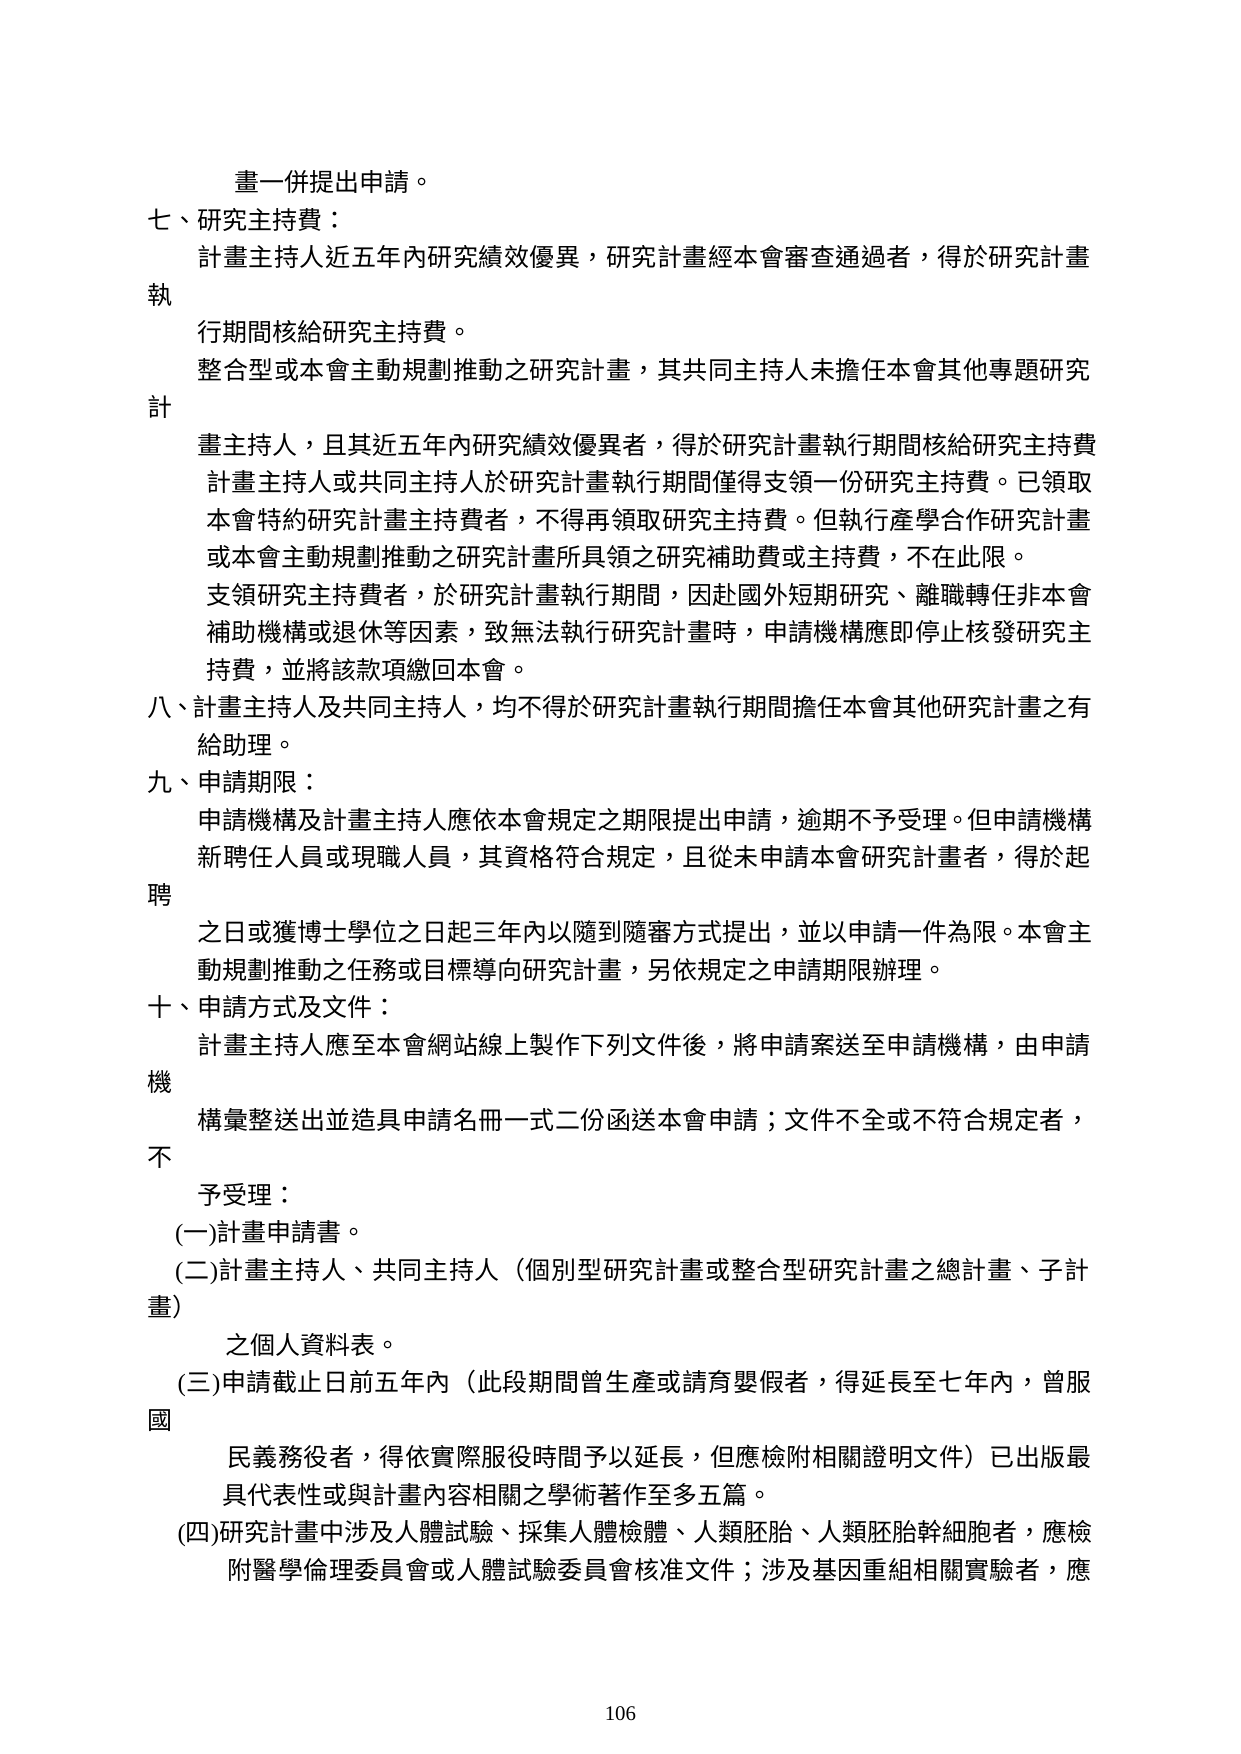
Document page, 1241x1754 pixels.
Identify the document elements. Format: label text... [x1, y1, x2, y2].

text 予受理： [148, 1174, 1092, 1212]
text 整合型或本會主動規劃推動之研究計畫，其共同主持人未擔任本會其他專題研究計 [148, 349, 1092, 424]
text 新聘任人員或現職人員，其資格符合規定，且從未申請本會研究計畫者，得於起聘 [148, 837, 1092, 912]
text 構彙整送出並造具申請名冊一式二份函送本會申請；文件不全或不符合規定者，不 [148, 1099, 1092, 1174]
text 九、申請期限： [148, 762, 1092, 799]
text (三)申請截止日前五年內（此段期間曾生產或請育嬰假者，得延長至七年內，曾服國 [148, 1362, 1092, 1437]
text 動規劃推動之任務或目標導向研究計畫，另依規定之申請期限辦理。 [148, 949, 1092, 987]
text 行期間核給研究主持費。 [148, 312, 1092, 349]
text 畫一併提出申請。 [147, 162, 1092, 199]
text 十、申請方式及文件： [148, 987, 1092, 1024]
text 八、計畫主持人及共同主持人，均不得於研究計畫執行期間擔任本會其他研究計畫之有給助理。 [148, 687, 1092, 762]
text 之個人資料表。 [148, 1324, 1092, 1362]
text 申請機構及計畫主持人應依本會規定之期限提出申請，逾期不予受理。但申請機構 [148, 799, 1092, 837]
text 附醫學倫理委員會或人體試驗委員會核准文件；涉及基因重組相關實驗者，應 [162, 1549, 1092, 1587]
text (二)計畫主持人、共同主持人（個別型研究計畫或整合型研究計畫之總計畫、子計畫） [148, 1249, 1092, 1324]
text 計畫主持人近五年內研究績效優異，研究計畫經本會審查通過者，得於研究計畫執 [148, 237, 1092, 312]
text (四)研究計畫中涉及人體試驗、採集人體檢體、人類胚胎、人類胚胎幹細胞者，應檢 [162, 1512, 1092, 1549]
text 支領研究主持費者，於研究計畫執行期間，因赴國外短期研究、離職轉任非本會補助機構或退休等因素，致無法執行研究計畫時，申請機構應即停止核發研究主持費，並將該款項繳回本會。 [206, 574, 1092, 687]
text 民義務役者，得依實際服役時間予以延長，但應檢附相關證明文件）已出版最具代表性或與計畫內容相關之學術著作至多五篇。 [223, 1437, 1092, 1512]
text 之日或獲博士學位之日起三年內以隨到隨審方式提出，並以申請一件為限。本會主 [148, 912, 1092, 949]
text 計畫主持人或共同主持人於研究計畫執行期間僅得支領一份研究主持費。已領取本會特約研究計畫主持費者，不得再領取研究主持費。但執行產學合作研究計畫或本會主動規劃推動之研究計畫所具領之研究補助費或主持費，不在此限。 [206, 462, 1092, 574]
text 七、研究主持費： [148, 199, 1092, 237]
text (一)計畫申請書。 [148, 1212, 1092, 1249]
text 畫主持人，且其近五年內研究績效優異者，得於研究計畫執行期間核給研究主持費。 [148, 424, 1092, 462]
text 計畫主持人應至本會網站線上製作下列文件後，將申請案送至申請機構，由申請機 [148, 1024, 1092, 1099]
